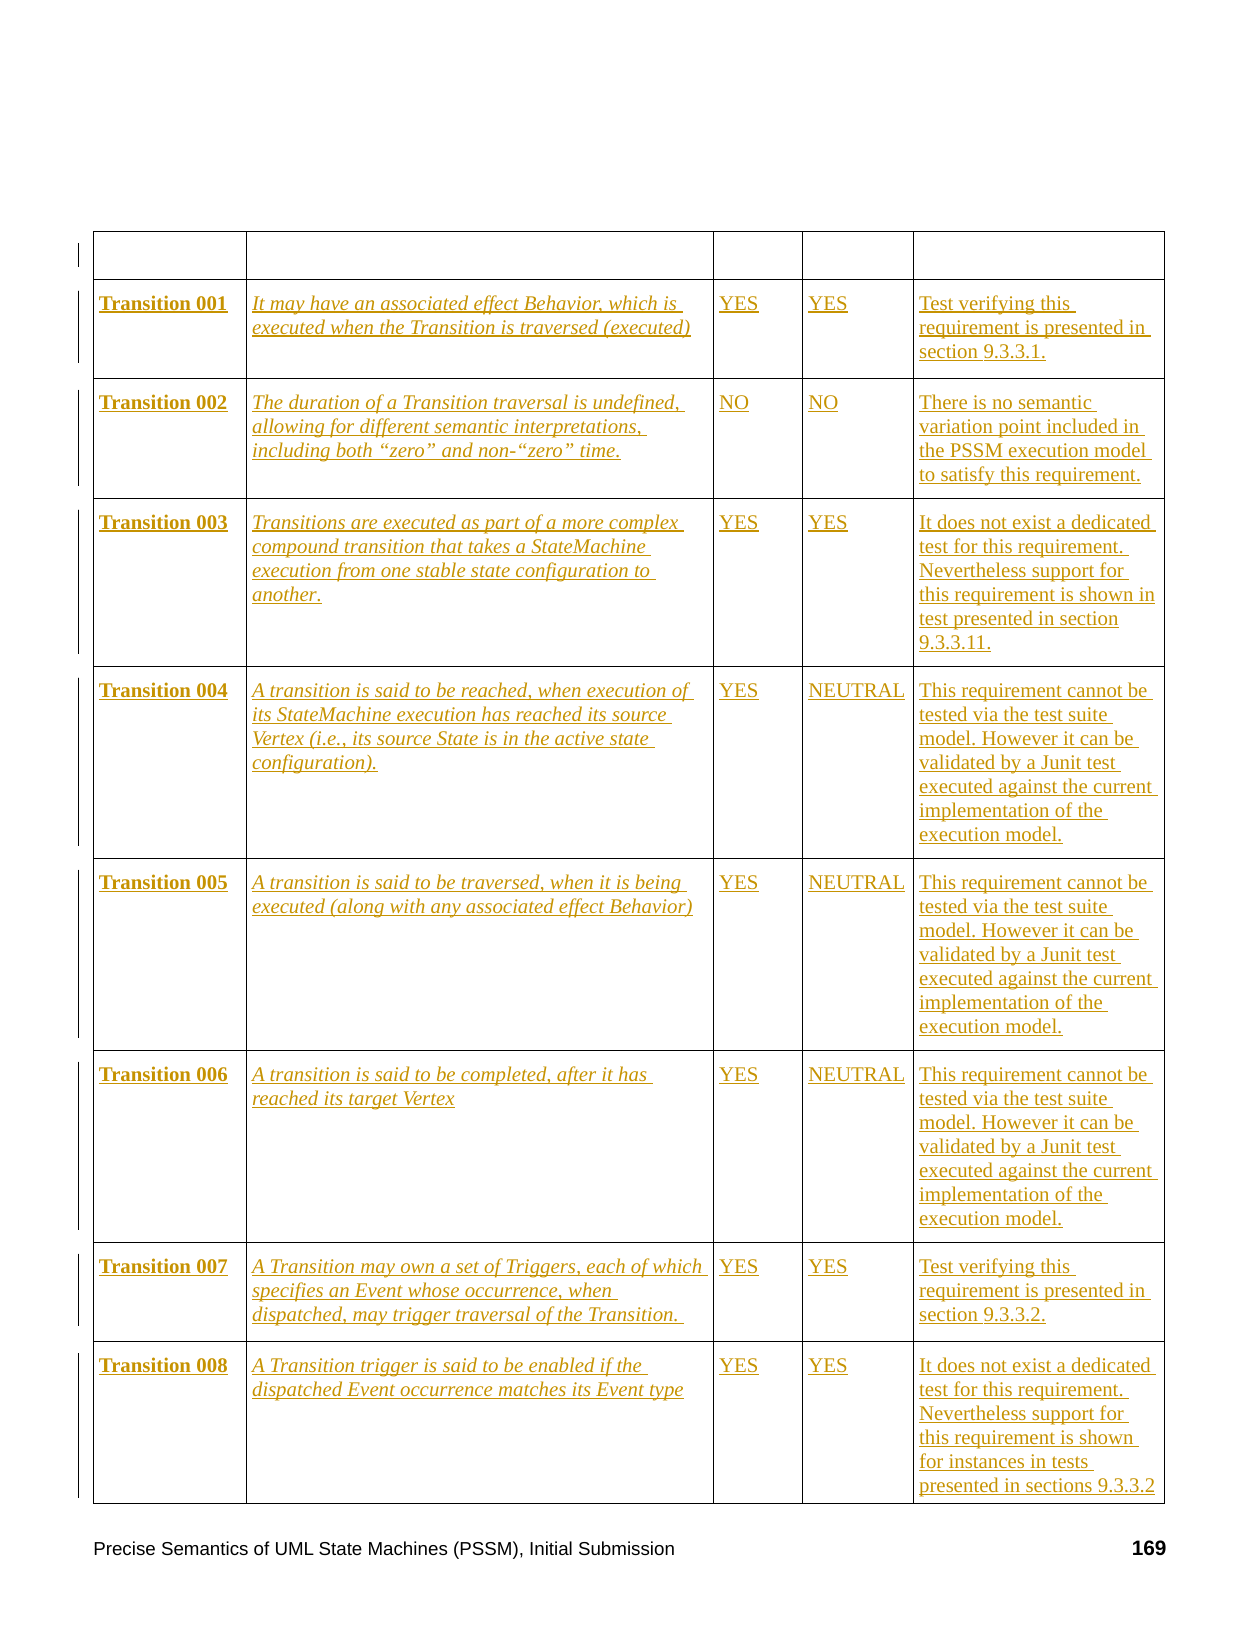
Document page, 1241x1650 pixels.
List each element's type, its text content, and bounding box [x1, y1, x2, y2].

table_cell YES [803, 1243, 913, 1341]
table_cell NEUTRAL [803, 667, 913, 858]
table_cell Test verifying this requirement is presented in section 9.3.3.2. [914, 1243, 1164, 1341]
table_cell YES [714, 1243, 802, 1341]
table_cell YES [714, 499, 802, 666]
table_cell Transition 005 [94, 859, 246, 1050]
table_header [914, 232, 1164, 279]
table_cell A Transition trigger is said to be enabled if the dispatched Event occurrence matches its Event type [247, 1342, 713, 1503]
table_cell Test verifying this requirement is presented in section 9.3.3.1. [914, 280, 1164, 378]
table_cell This requirement cannot be tested via the test suite model. However it can be validated by a Junit test executed against the current implementation of the execution model. [914, 859, 1164, 1050]
table_cell A transition is said to be traversed, when it is being executed (along with any associated effect Behavior) [247, 859, 713, 1050]
table_cell A transition is said to be reached, when execution of its StateMachine execution has reached its source Vertex (i.e., its source State is in the active state configuration). [247, 667, 713, 858]
table_header [94, 232, 246, 279]
table_header [714, 232, 802, 279]
table_cell YES [714, 280, 802, 378]
table_cell NO [803, 379, 913, 498]
table_cell YES [803, 499, 913, 666]
table_cell A Transition may own a set of Triggers, each of which specifies an Event whose occurrence, when dispatched, may trigger traversal of the Transition. [247, 1243, 713, 1341]
table_cell There is no semantic variation point included in the PSSM execution model to satisfy this requirement. [914, 379, 1164, 498]
table_cell NEUTRAL [803, 1051, 913, 1242]
table_cell This requirement cannot be tested via the test suite model. However it can be validated by a Junit test executed against the current implementation of the execution model. [914, 1051, 1164, 1242]
table_cell Transition 003 [94, 499, 246, 666]
table_cell YES [714, 1051, 802, 1242]
table_cell YES [803, 280, 913, 378]
table_cell Transition 007 [94, 1243, 246, 1341]
table_cell This requirement cannot be tested via the test suite model. However it can be validated by a Junit test executed against the current implementation of the execution model. [914, 667, 1164, 858]
table_cell Transition 002 [94, 379, 246, 498]
table_cell Transition 004 [94, 667, 246, 858]
table_cell YES [803, 1342, 913, 1503]
table_cell YES [714, 1342, 802, 1503]
table_cell NEUTRAL [803, 859, 913, 1050]
table_header [247, 232, 713, 279]
table_cell The duration of a Transition traversal is undefined, allowing for different semantic interpretations, including both “zero” and non-“zero” time. [247, 379, 713, 498]
table_cell YES [714, 667, 802, 858]
table_cell It does not exist a dedicated test for this requirement. Nevertheless support for this requirement is shown for instances in tests presented in sections 9.3.3.2 [914, 1342, 1164, 1503]
table_cell A transition is said to be completed, after it has reached its target Vertex [247, 1051, 713, 1242]
table_cell NO [714, 379, 802, 498]
table_cell It does not exist a dedicated test for this requirement. Nevertheless support for this requirement is shown in test presented in section 9.3.3.11. [914, 499, 1164, 666]
table_cell YES [714, 859, 802, 1050]
table_cell Transition 006 [94, 1051, 246, 1242]
table_header [803, 232, 913, 279]
table_cell Transition 008 [94, 1342, 246, 1503]
table_cell It may have an associated effect Behavior, which is executed when the Transition is traversed (executed) [247, 280, 713, 378]
table_cell Transition 001 [94, 280, 246, 378]
table_cell Transitions are executed as part of a more complex compound transition that takes a StateMachine execution from one stable state configuration to another. [247, 499, 713, 666]
